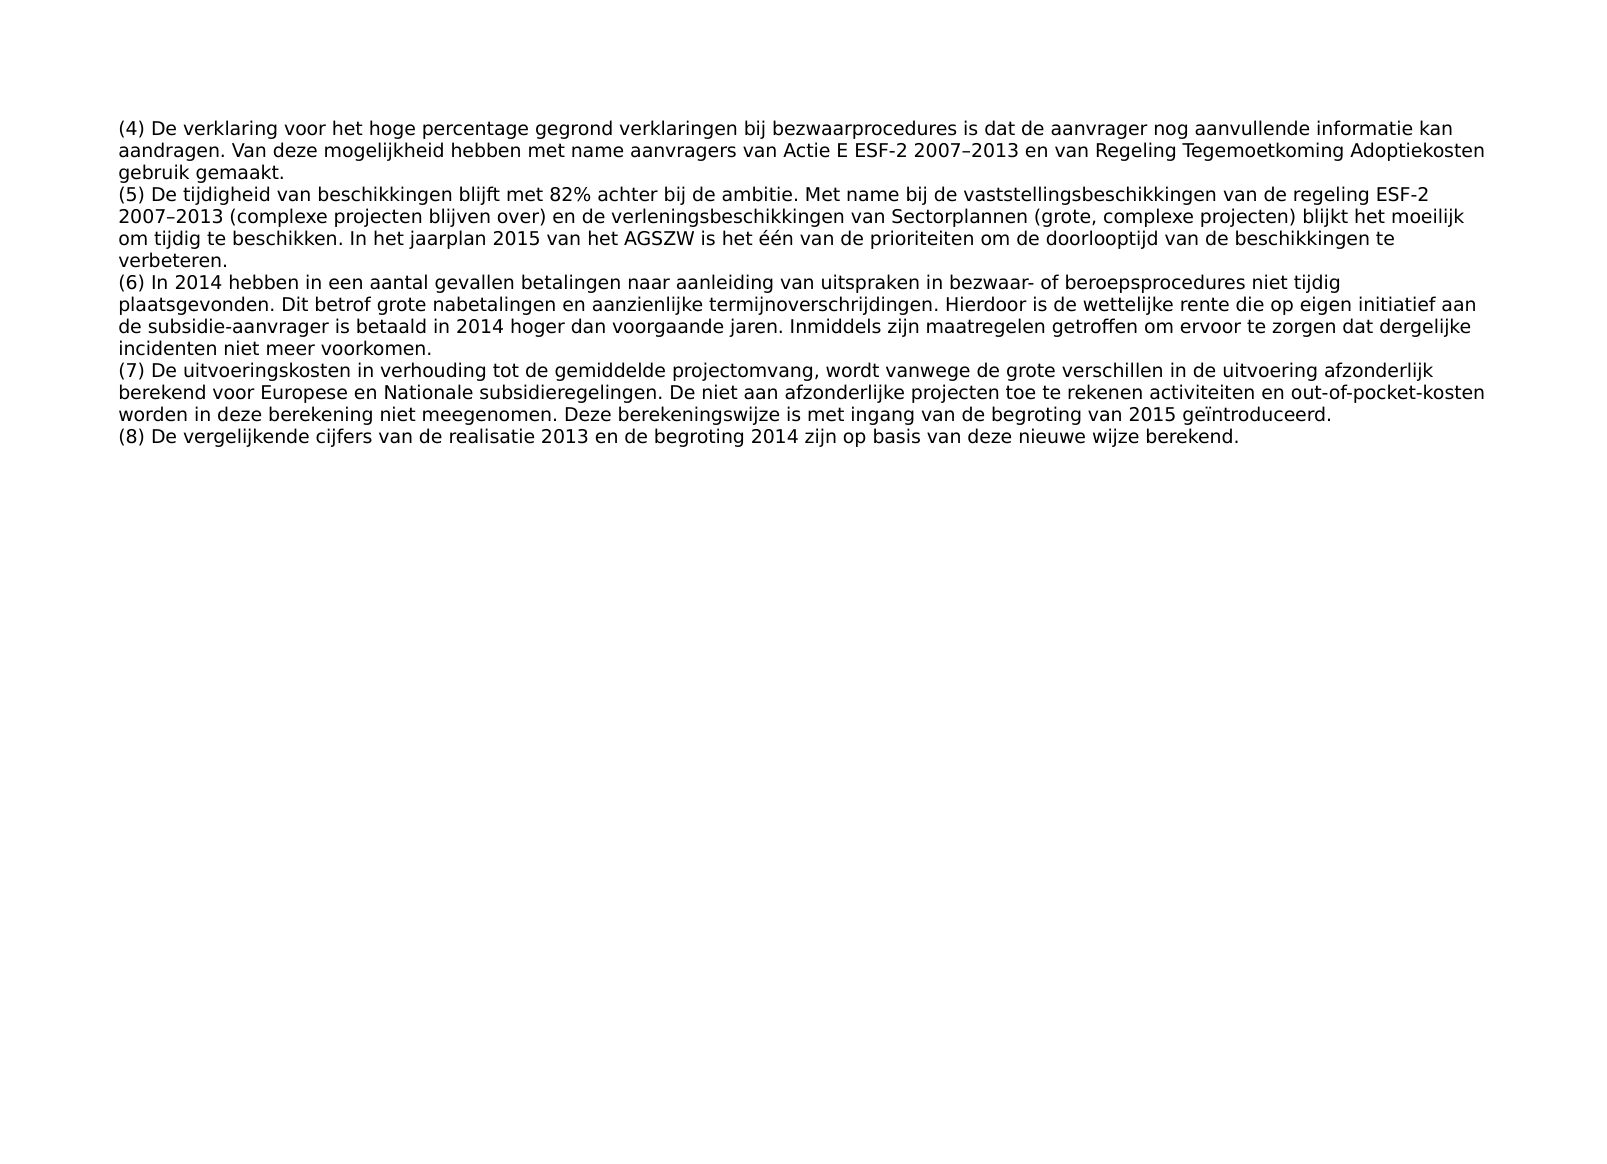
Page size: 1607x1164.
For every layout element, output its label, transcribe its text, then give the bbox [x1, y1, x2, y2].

text (8) De vergelijkende cijfers van de realisatie 2013 en de begroting 2014 zijn op basis van deze nieuwe wijze berekend. [118, 426, 1488, 448]
text (5) De tijdigheid van beschikkingen blijft met 82% achter bij de ambitie. Met name bij de vaststellingsbeschikkingen van de regeling ESF-2 2007–2013 (complexe projecten blijven over) en de verleningsbeschikkingen van Sectorplannen (grote, complexe projecten) blijkt het moeilijk om tijdig te beschikken. In het jaarplan 2015 van het AGSZW is het één van de prioriteiten om de doorlooptijd van de beschikkingen te verbeteren. [118, 184, 1488, 272]
text (4) De verklaring voor het hoge percentage gegrond verklaringen bij bezwaarprocedures is dat de aanvrager nog aanvullende informatie kan aandragen. Van deze mogelijkheid hebben met name aanvragers van Actie E ESF-2 2007–2013 en van Regeling Tegemoetkoming Adoptiekosten gebruik gemaakt. [118, 118, 1488, 184]
text (7) De uitvoeringskosten in verhouding tot de gemiddelde projectomvang, wordt vanwege de grote verschillen in de uitvoering afzonderlijk berekend voor Europese en Nationale subsidieregelingen. De niet aan afzonderlijke projecten toe te rekenen activiteiten en out-of-pocket-kosten worden in deze berekening niet meegenomen. Deze berekeningswijze is met ingang van de begroting van 2015 geïntroduceerd. [118, 360, 1488, 426]
text (6) In 2014 hebben in een aantal gevallen betalingen naar aanleiding van uitspraken in bezwaar- of beroepsprocedures niet tijdig plaatsgevonden. Dit betrof grote nabetalingen en aanzienlijke termijnoverschrijdingen. Hierdoor is de wettelijke rente die op eigen initiatief aan de subsidie-aanvrager is betaald in 2014 hoger dan voorgaande jaren. Inmiddels zijn maatregelen getroffen om ervoor te zorgen dat dergelijke incidenten niet meer voorkomen. [118, 272, 1488, 360]
